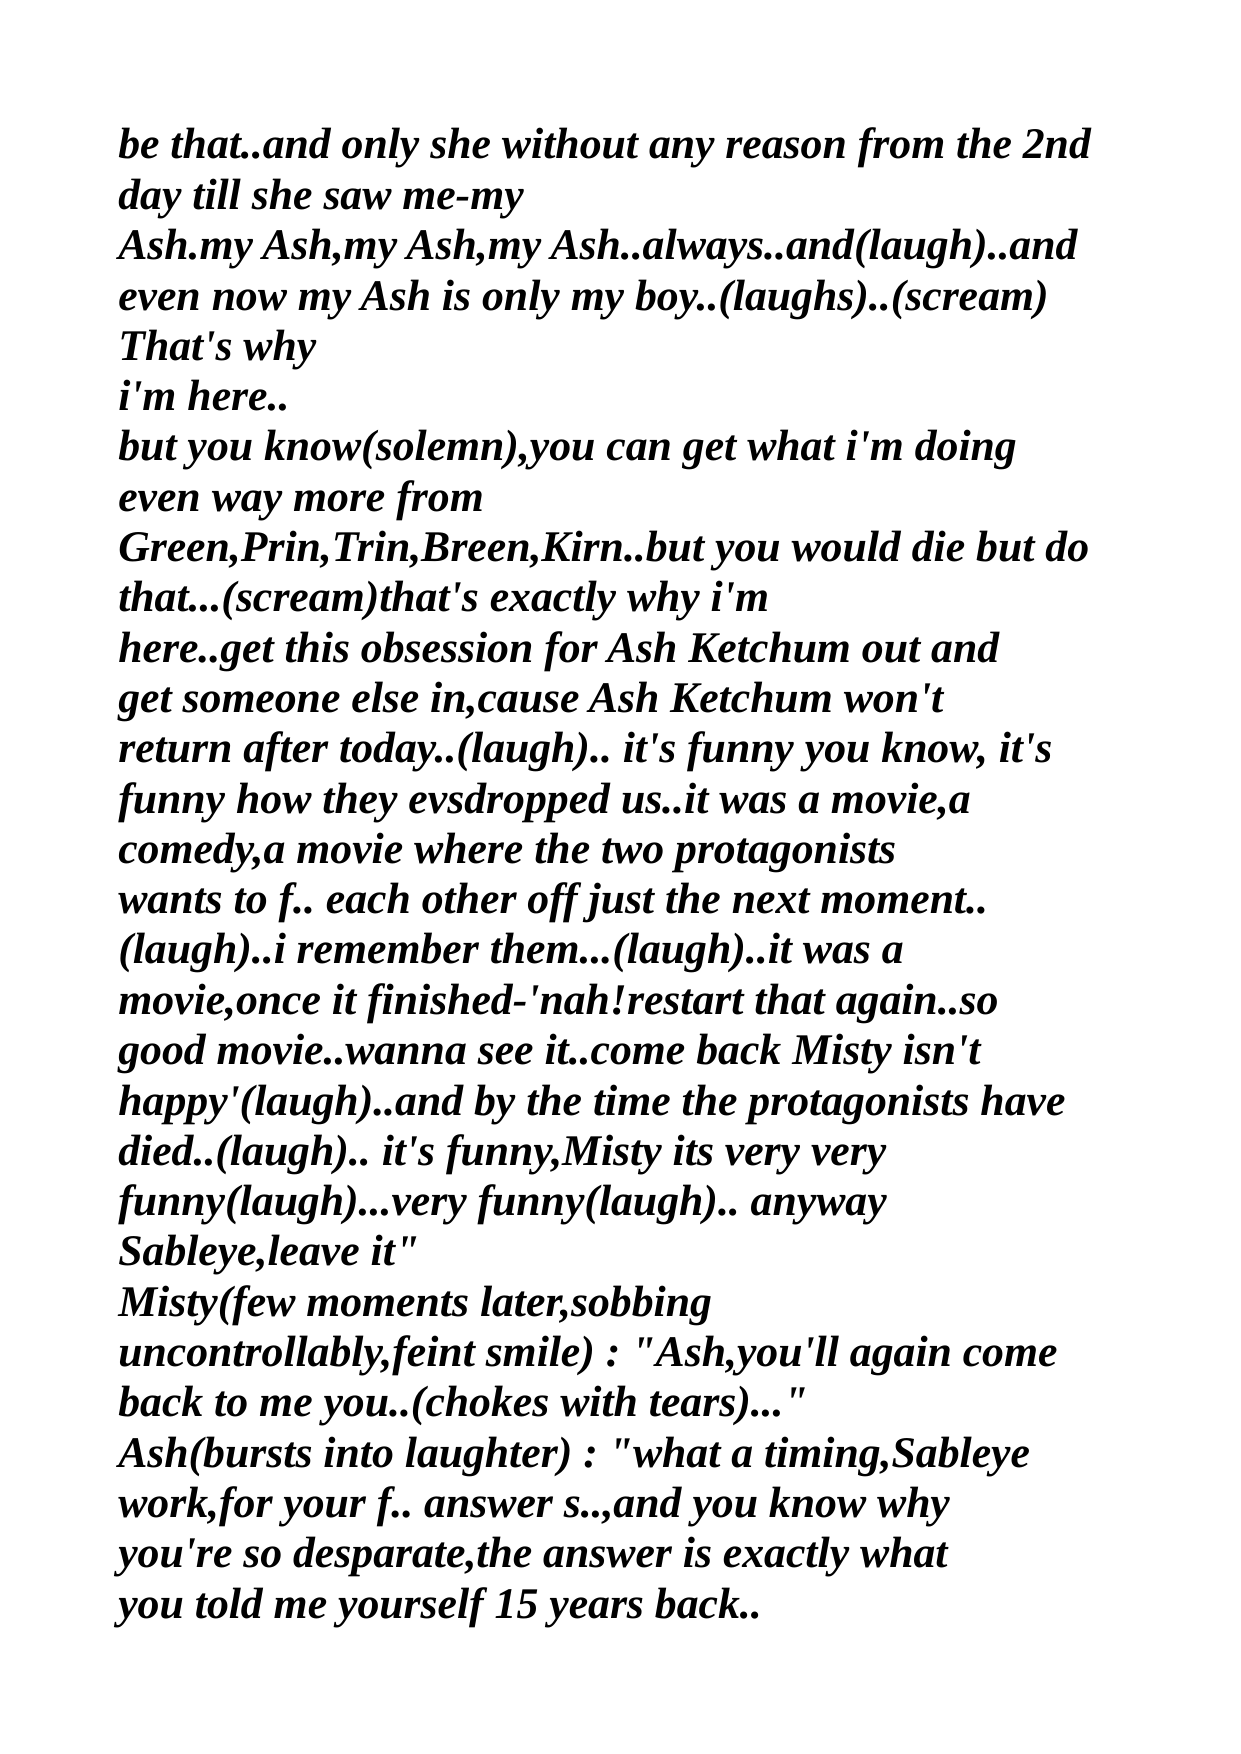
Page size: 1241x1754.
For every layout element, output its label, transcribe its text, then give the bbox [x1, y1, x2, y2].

text good movie..wanna see it..come back Misty isn't [118, 1024, 1122, 1074]
text you're so desparate,the answer is exactly what [118, 1527, 1122, 1577]
text movie,once it finished-'nah!restart that again..so [118, 973, 1122, 1024]
text happy'(laugh)..and by the time the protagonists have died..(laugh).. it's funny,Misty its very very [118, 1074, 1122, 1175]
text comedy,a movie where the two protagonists [118, 822, 1122, 873]
text i'm here.. [118, 370, 1122, 420]
text Misty(few moments later,sobbing [118, 1275, 1122, 1326]
text return after today..(laugh).. it's funny you know, it's [118, 722, 1122, 772]
text Ash(bursts into laughter) : "what a timing,Sableye [118, 1426, 1122, 1477]
text be that..and only she without any reason from the 2nd day till she saw me-my [118, 118, 1122, 219]
text Sableye,leave it" [118, 1225, 1122, 1275]
text you told me yourself 15 years back.. [118, 1577, 1122, 1627]
text funny how they evsdropped us..it was a movie,a [118, 772, 1122, 822]
text uncontrollably,feint smile) : "Ash,you'll again come [118, 1326, 1122, 1376]
text Green,Prin,Trin,Breen,Kirn..but you would die but do that...(scream)that's exactly why i'm [118, 521, 1122, 621]
text funny(laugh)...very funny(laugh).. anyway [118, 1175, 1122, 1225]
text get someone else in,cause Ash Ketchum won't [118, 672, 1122, 722]
text even way more from [118, 470, 1122, 521]
text but you know(solemn),you can get what i'm doing [118, 420, 1122, 470]
text Ash.my Ash,my Ash,my Ash..always..and(laugh)..and even now my Ash is only my boy..(laughs)..(scream) That's why [118, 219, 1122, 370]
text here..get this obsession for Ash Ketchum out and [118, 621, 1122, 672]
text work,for your f.. answer s..,and you know why [118, 1477, 1122, 1527]
text wants to f.. each other off just the next moment.. [118, 873, 1122, 923]
text back to me you..(chokes with tears)..." [118, 1376, 1122, 1426]
text (laugh)..i remember them...(laugh)..it was a [118, 923, 1122, 973]
